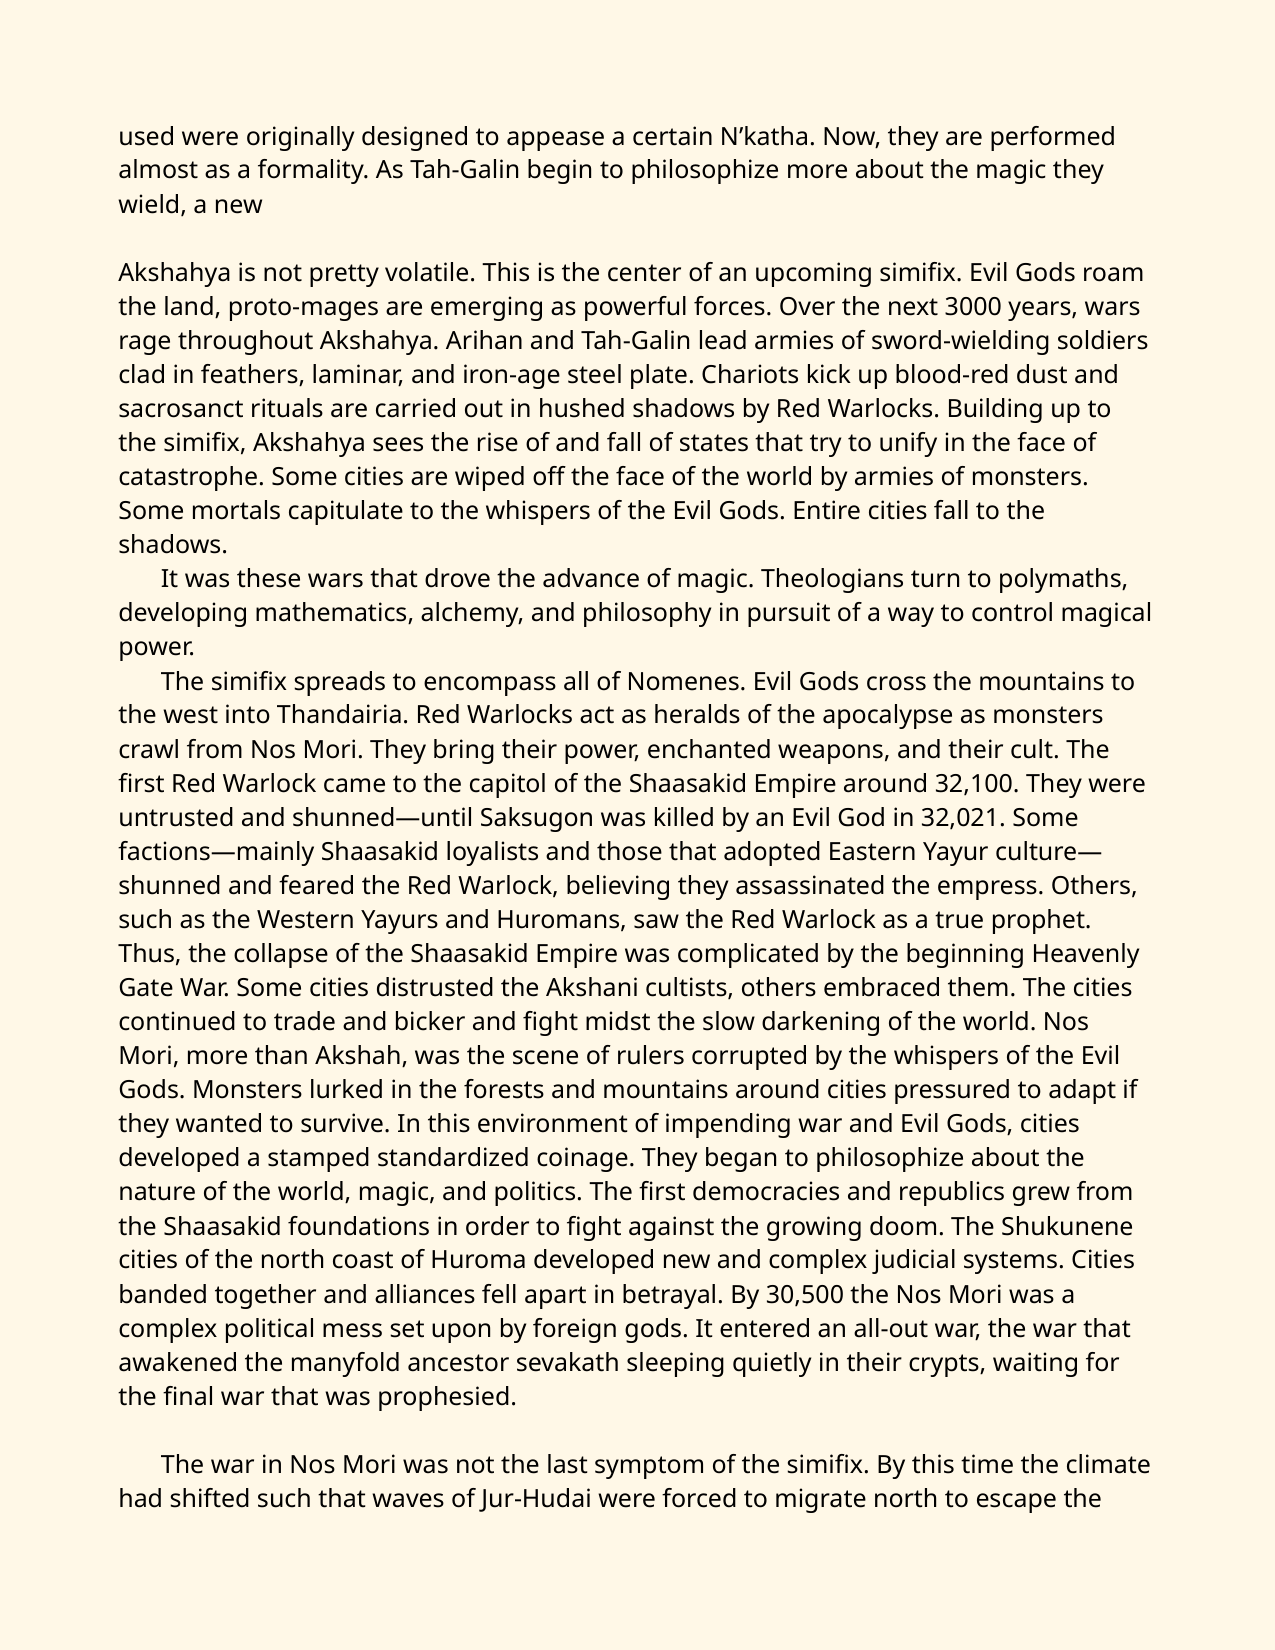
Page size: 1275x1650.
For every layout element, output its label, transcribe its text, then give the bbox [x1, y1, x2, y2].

text The simifix spreads to encompass all of Nomenes. Evil Gods cross the mountains to the west into Thandairia. Red Warlocks act as heralds of the apocalypse as monsters crawl from Nos Mori. They bring their power, enchanted weapons, and their cult. The first Red Warlock came to the capitol of the Shaasakid Empire around 32,100. They were untrusted and shunned—until Saksugon was killed by an Evil God in 32,021. Some factions—mainly Shaasakid loyalists and those that adopted Eastern Yayur culture—shunned and feared the Red Warlock, believing they assassinated the empress. Others, such as the Western Yayurs and Huromans, saw the Red Warlock as a true prophet. Thus, the collapse of the Shaasakid Empire was complicated by the beginning Heavenly Gate War. Some cities distrusted the Akshani cultists, others embraced them. The cities continued to trade and bicker and fight midst the slow darkening of the world. Nos Mori, more than Akshah, was the scene of rulers corrupted by the whispers of the Evil Gods. Monsters lurked in the forests and mountains around cities pressured to adapt if they wanted to survive. In this environment of impending war and Evil Gods, cities developed a stamped standardized coinage. They began to philosophize about the nature of the world, magic, and politics. The first democracies and republics grew from the Shaasakid foundations in order to fight against the growing doom. The Shukunene cities of the north coast of Huroma developed new and complex judicial systems. Cities banded together and alliances fell apart in betrayal. By 30,500 the Nos Mori was a complex political mess set upon by foreign gods. It entered an all-out war, the war that awakened the manyfold ancestor sevakath sleeping quietly in their crypts, waiting for the final war that was prophesied. [118, 663, 1157, 1412]
text It was these wars that drove the advance of magic. Theologians turn to polymaths, developing mathematics, alchemy, and philosophy in pursuit of a way to control magical power. [118, 561, 1157, 663]
text Akshahya is not pretty volatile. This is the center of an upcoming simifix. Evil Gods roam the land, proto-mages are emerging as powerful forces. Over the next 3000 years, wars rage throughout Akshahya. Arihan and Tah-Galin lead armies of sword-wielding soldiers clad in feathers, laminar, and iron-age steel plate. Chariots kick up blood-red dust and sacrosanct rituals are carried out in hushed shadows by Red Warlocks. Building up to the simifix, Akshahya sees the rise of and fall of states that try to unify in the face of catastrophe. Some cities are wiped off the face of the world by armies of monsters. Some mortals capitulate to the whispers of the Evil Gods. Entire cities fall to the shadows. [118, 254, 1157, 561]
text used were originally designed to appease a certain N’katha. Now, they are performed almost as a formality. As Tah-Galin begin to philosophize more about the magic they wield, a new [118, 118, 1157, 220]
text The war in Nos Mori was not the last symptom of the simifix. By this time the climate had shifted such that waves of Jur-Hudai were forced to migrate north to escape the [118, 1447, 1157, 1515]
